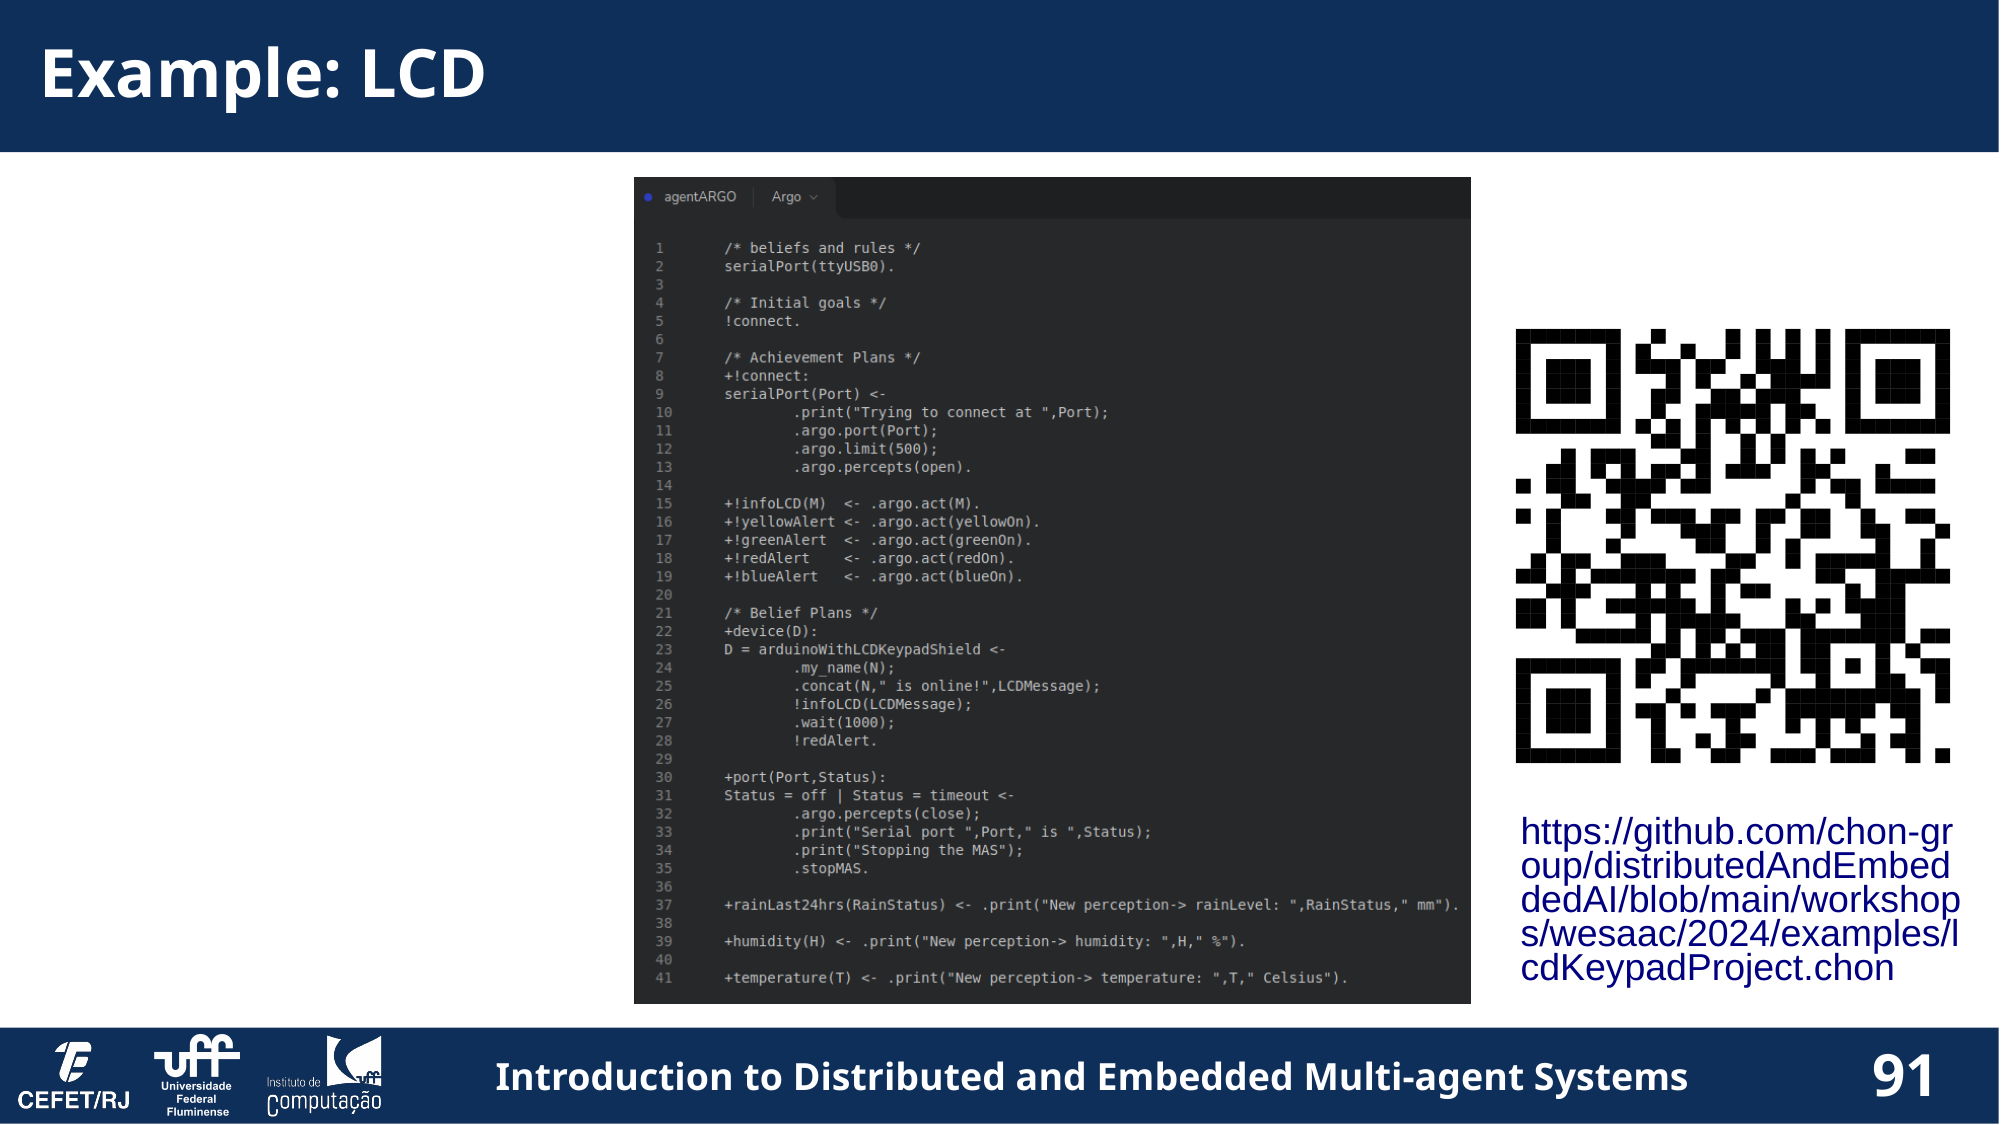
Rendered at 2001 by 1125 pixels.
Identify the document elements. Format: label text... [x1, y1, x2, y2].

text_box Example: LCD [25, 23, 1999, 119]
picture [18, 1021, 129, 1125]
picture [265, 1033, 383, 1117]
picture [153, 1033, 241, 1121]
picture [1494, 307, 1967, 780]
picture [634, 177, 1471, 1004]
text_box https://github.com/chon-group/distributedAndEmbeddedAI/blob/main/workshops/wesaac/2024/examples/lcdKeypadProject.chon [1505, 803, 1979, 981]
